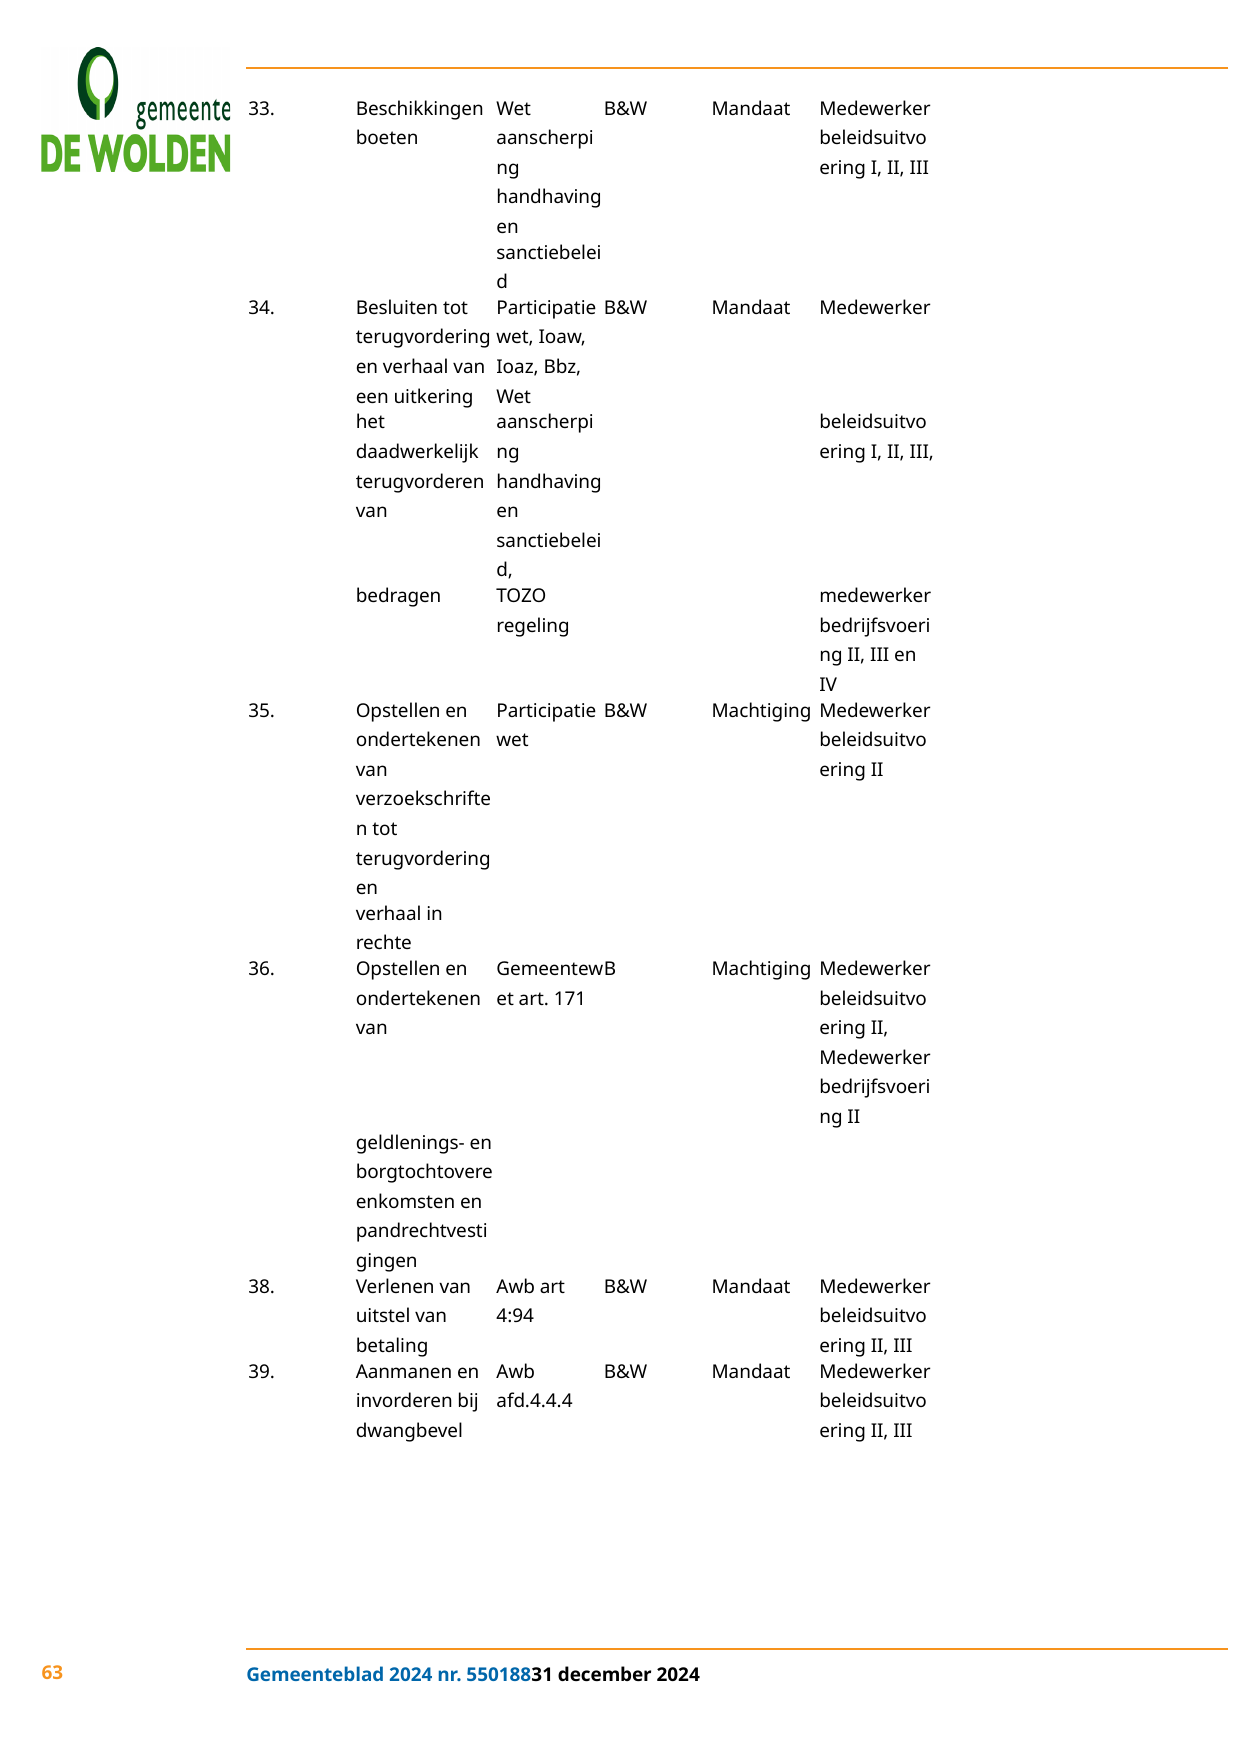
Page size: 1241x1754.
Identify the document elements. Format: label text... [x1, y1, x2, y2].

table_cell medewerker bedrijfsvoering II, III en IV [819, 582, 936, 697]
table_cell Beschikkingen boeten [356, 95, 496, 239]
table_cell [819, 1129, 936, 1273]
table_cell Medewerker beleidsuitvoering II, III [819, 1273, 936, 1358]
table_cell [711, 900, 819, 955]
table_cell bedragen [356, 582, 496, 697]
table_cell [936, 294, 1044, 409]
table_cell [1044, 1273, 1152, 1358]
table_cell [1044, 582, 1152, 697]
table_cell [496, 1129, 604, 1273]
table_cell [248, 582, 356, 697]
table_cell TOZO regeling [496, 582, 604, 697]
table_cell [496, 900, 604, 955]
table_cell aanscherping handhaving en sanctiebeleid, [496, 409, 604, 582]
table_cell Medewerker beleidsuitvoering II [819, 697, 936, 900]
table_cell Medewerker beleidsuitvoering II, III [819, 1358, 936, 1443]
table_cell Opstellen en ondertekenen van verzoekschriften tot terugvordering en [356, 697, 496, 900]
table_cell Mandaat [711, 294, 819, 409]
table_cell geldlenings- en borgtochtovereenkomsten en pandrechtvestigingen [356, 1129, 496, 1273]
table_cell [1044, 409, 1152, 582]
table_cell [936, 1129, 1044, 1273]
table_cell Verlenen van uitstel van betaling [356, 1273, 496, 1358]
table_cell [936, 1273, 1044, 1358]
table_cell Wet aanscherping handhaving en [496, 95, 604, 239]
table_cell [248, 409, 356, 582]
table_cell [936, 1443, 1044, 1468]
table_cell het daadwerkelijk terugvorderen van [356, 409, 496, 582]
table_cell [936, 955, 1044, 1129]
table_cell [1044, 697, 1152, 900]
table_cell B&W [604, 1273, 711, 1358]
table_cell B&W [604, 95, 711, 239]
table_cell Medewerker beleidsuitvoering I, II, III [819, 95, 936, 239]
table_cell Mandaat [711, 95, 819, 239]
table_cell 38. [248, 1273, 356, 1358]
table_cell verhaal in rechte [356, 900, 496, 955]
table_cell [1044, 294, 1152, 409]
table_cell [711, 239, 819, 294]
table_cell [936, 900, 1044, 955]
table_cell 35. [248, 697, 356, 900]
table_cell [604, 900, 711, 955]
table_cell Besluiten tot terugvordering en verhaal van een uitkering [356, 294, 496, 409]
table_cell [604, 1443, 711, 1468]
table_cell [1044, 900, 1152, 955]
table_cell [936, 582, 1044, 697]
table_cell [711, 582, 819, 697]
table_cell [1044, 1443, 1152, 1468]
table_cell B&W [604, 294, 711, 409]
table_cell Machtiging [711, 697, 819, 900]
table_cell [819, 900, 936, 955]
table_cell 33. [248, 95, 356, 239]
table_cell Opstellen en ondertekenen van [356, 955, 496, 1129]
table_cell [604, 409, 711, 582]
table_cell Machtiging [711, 955, 819, 1129]
table_cell Participatie wet, Ioaw, Ioaz, Bbz, Wet [496, 294, 604, 409]
table_cell beleidsuitvoering I, II, III, [819, 409, 936, 582]
table_cell [604, 1129, 711, 1273]
table_cell [936, 409, 1044, 582]
table_cell [819, 1443, 936, 1468]
table_cell [604, 239, 711, 294]
table_cell Participatiewet [496, 697, 604, 900]
table_cell [248, 900, 356, 955]
table_cell Mandaat [711, 1273, 819, 1358]
table_cell [496, 1443, 604, 1468]
table_cell [711, 409, 819, 582]
table_cell [936, 95, 1044, 239]
table_cell [1044, 95, 1152, 239]
picture [41, 47, 231, 172]
table_cell Awb afd.4.4.4 [496, 1358, 604, 1443]
table_cell [711, 1129, 819, 1273]
table_cell [711, 1443, 819, 1468]
table_cell [356, 1443, 496, 1468]
table_cell [356, 239, 496, 294]
table_cell [1044, 239, 1152, 294]
table_cell [248, 239, 356, 294]
table_cell [1044, 1129, 1152, 1273]
table_cell Aanmanen en invorderen bij dwangbevel [356, 1358, 496, 1443]
table_cell [936, 1358, 1044, 1443]
table_cell B&W [604, 1358, 711, 1443]
table_cell Mandaat [711, 1358, 819, 1443]
table_cell [819, 239, 936, 294]
table_cell Awb art 4:94 [496, 1273, 604, 1358]
table_cell [936, 239, 1044, 294]
table_cell 39. [248, 1358, 356, 1443]
table_cell 34. [248, 294, 356, 409]
table_cell sanctiebeleid [496, 239, 604, 294]
table_cell B [604, 955, 711, 1129]
table_cell Gemeentewet art. 171 [496, 955, 604, 1129]
table_cell [1044, 955, 1152, 1129]
table_cell [1044, 1358, 1152, 1443]
table_cell [936, 697, 1044, 900]
table_cell [248, 1129, 356, 1273]
table_cell [248, 1443, 356, 1468]
table_cell 36. [248, 955, 356, 1129]
table_cell [604, 582, 711, 697]
table_cell Medewerker [819, 294, 936, 409]
table_cell Medewerker beleidsuitvoering II, Medewerker bedrijfsvoering II [819, 955, 936, 1129]
table_cell B&W [604, 697, 711, 900]
